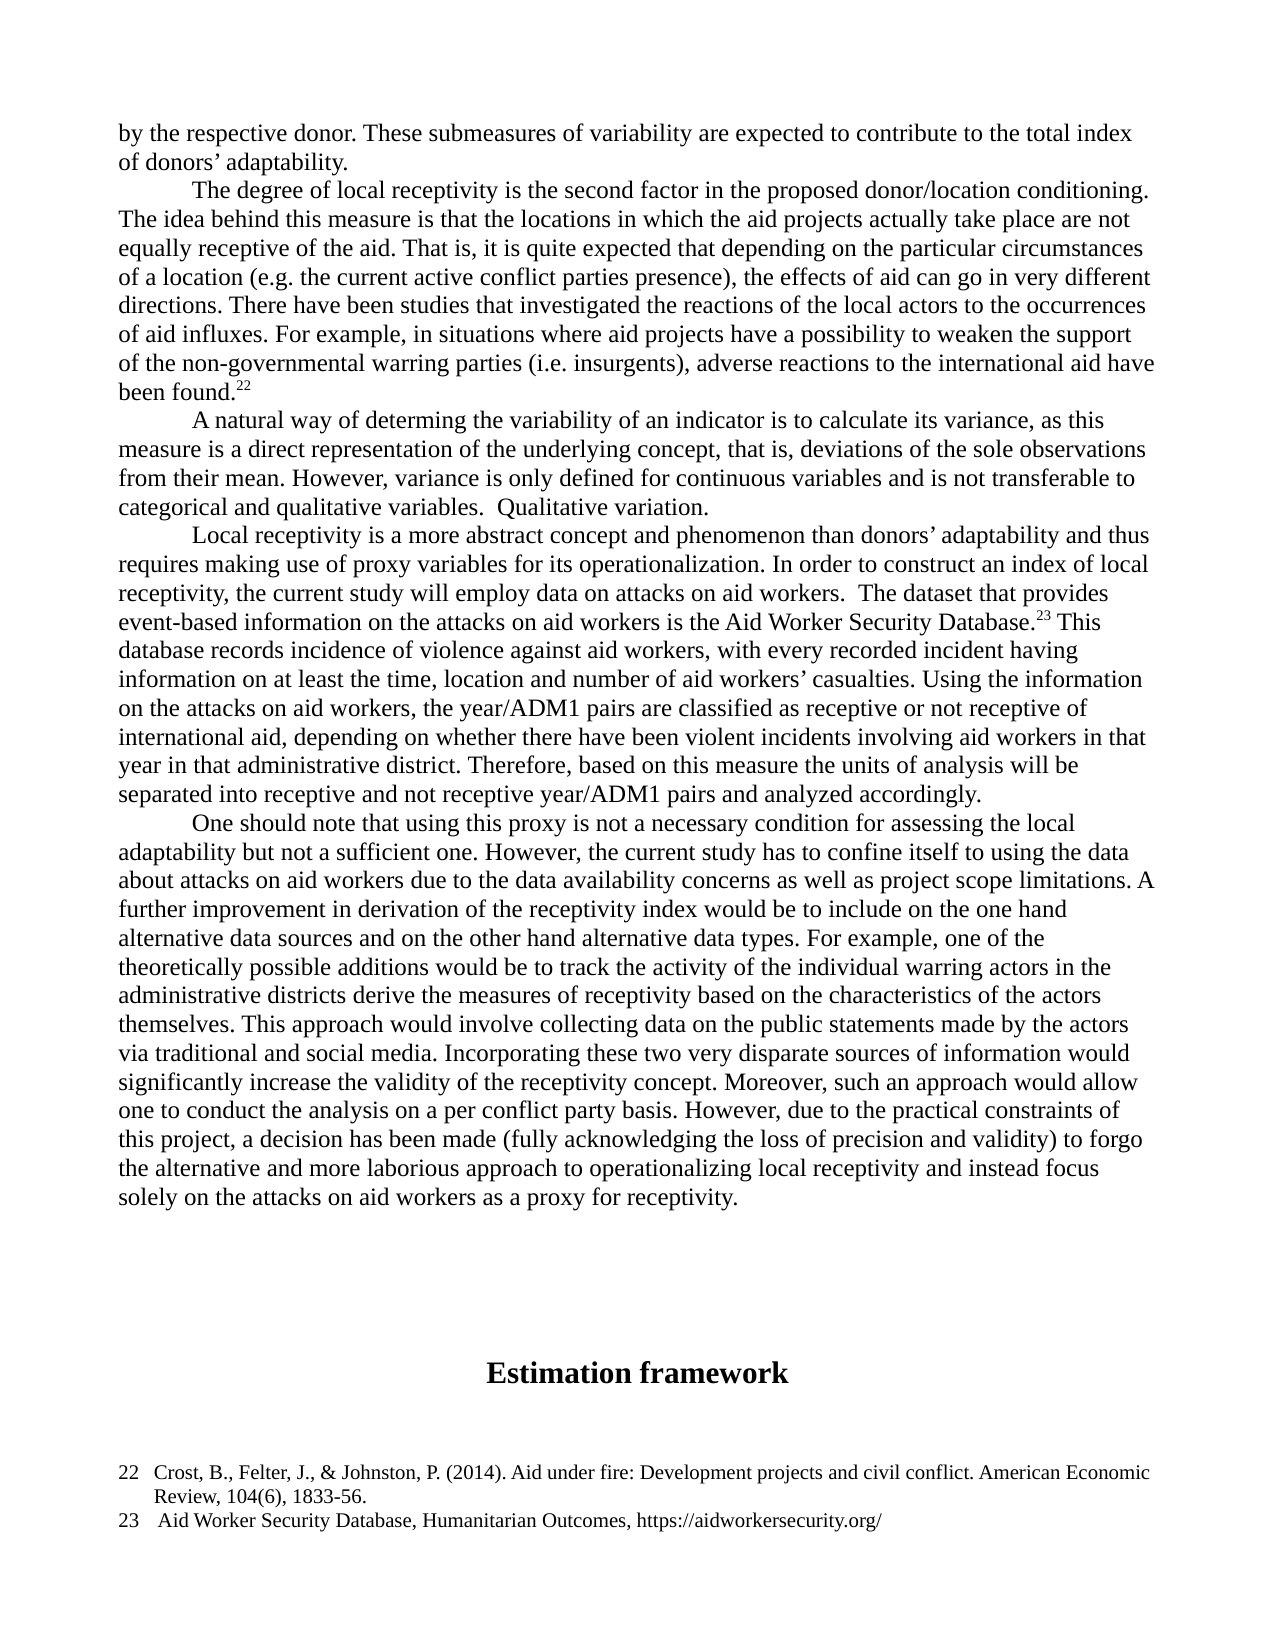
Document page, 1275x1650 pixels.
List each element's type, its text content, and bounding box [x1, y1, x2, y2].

text A natural way of determing the variability of an indicator is to calculate its variance, as this measure is a direct representation of the underlying concept, that is, deviations of the sole observations from their mean. However, variance is only defined for continuous variables and is not transferable to categorical and qualitative variables. Qualitative variation. [118, 406, 1157, 521]
text Crost, B., Felter, J., & Johnston, P. (2014). Aid under fire: Development projects and civil conflict. American Economic Review, 104(6), 1833-56. [118, 1460, 1157, 1508]
text by the respective donor. These submeasures of variability are expected to contribute to the total index of donors’ adaptability. [118, 118, 1157, 176]
text Estimation framework [118, 1354, 1157, 1390]
text One should note that using this proxy is not a necessary condition for assessing the local adaptability but not a sufficient one. However, the current study has to confine itself to using the data about attacks on aid workers due to the data availability concerns as well as project scope limitations. A further improvement in derivation of the receptivity index would be to include on the one hand alternative data sources and on the other hand alternative data types. For example, one of the theoretically possible additions would be to track the activity of the individual warring actors in the administrative districts derive the measures of receptivity based on the characteristics of the actors themselves. This approach would involve collecting data on the public statements made by the actors via traditional and social media. Incorporating these two very disparate sources of information would significantly increase the validity of the receptivity concept. Moreover, such an approach would allow one to conduct the analysis on a per conflict party basis. However, due to the practical constraints of this project, a decision has been made (fully acknowledging the loss of precision and validity) to forgo the alternative and more laborious approach to operationalizing local receptivity and instead focus solely on the attacks on aid workers as a proxy for receptivity. [118, 808, 1157, 1211]
text Aid Worker Security Database, Humanitarian Outcomes, https://aidworkersecurity.org/ [118, 1508, 1157, 1532]
text The degree of local receptivity is the second factor in the proposed donor/location conditioning. The idea behind this measure is that the locations in which the aid projects actually take place are not equally receptive of the aid. That is, it is quite expected that depending on the particular circumstances of a location (e.g. the current active conflict parties presence), the effects of aid can go in very different directions. There have been studies that investigated the reactions of the local actors to the occurrences of aid influxes. For example, in situations where aid projects have a possibility to weaken the support of the non-governmental warring parties (i.e. insurgents), adverse reactions to the international aid have been found. [118, 176, 1157, 406]
text Local receptivity is a more abstract concept and phenomenon than donors’ adaptability and thus requires making use of proxy variables for its operationalization. In order to construct an index of local receptivity, the current study will employ data on attacks on aid workers. The dataset that provides event-based information on the attacks on aid workers is the Aid Worker Security Database. This database records incidence of violence against aid workers, with every recorded incident having information on at least the time, location and number of aid workers’ casualties. Using the information on the attacks on aid workers, the year/ADM1 pairs are classified as receptive or not receptive of international aid, depending on whether there have been violent incidents involving aid workers in that year in that administrative district. Therefore, based on this measure the units of analysis will be separated into receptive and not receptive year/ADM1 pairs and analyzed accordingly. [118, 521, 1157, 808]
